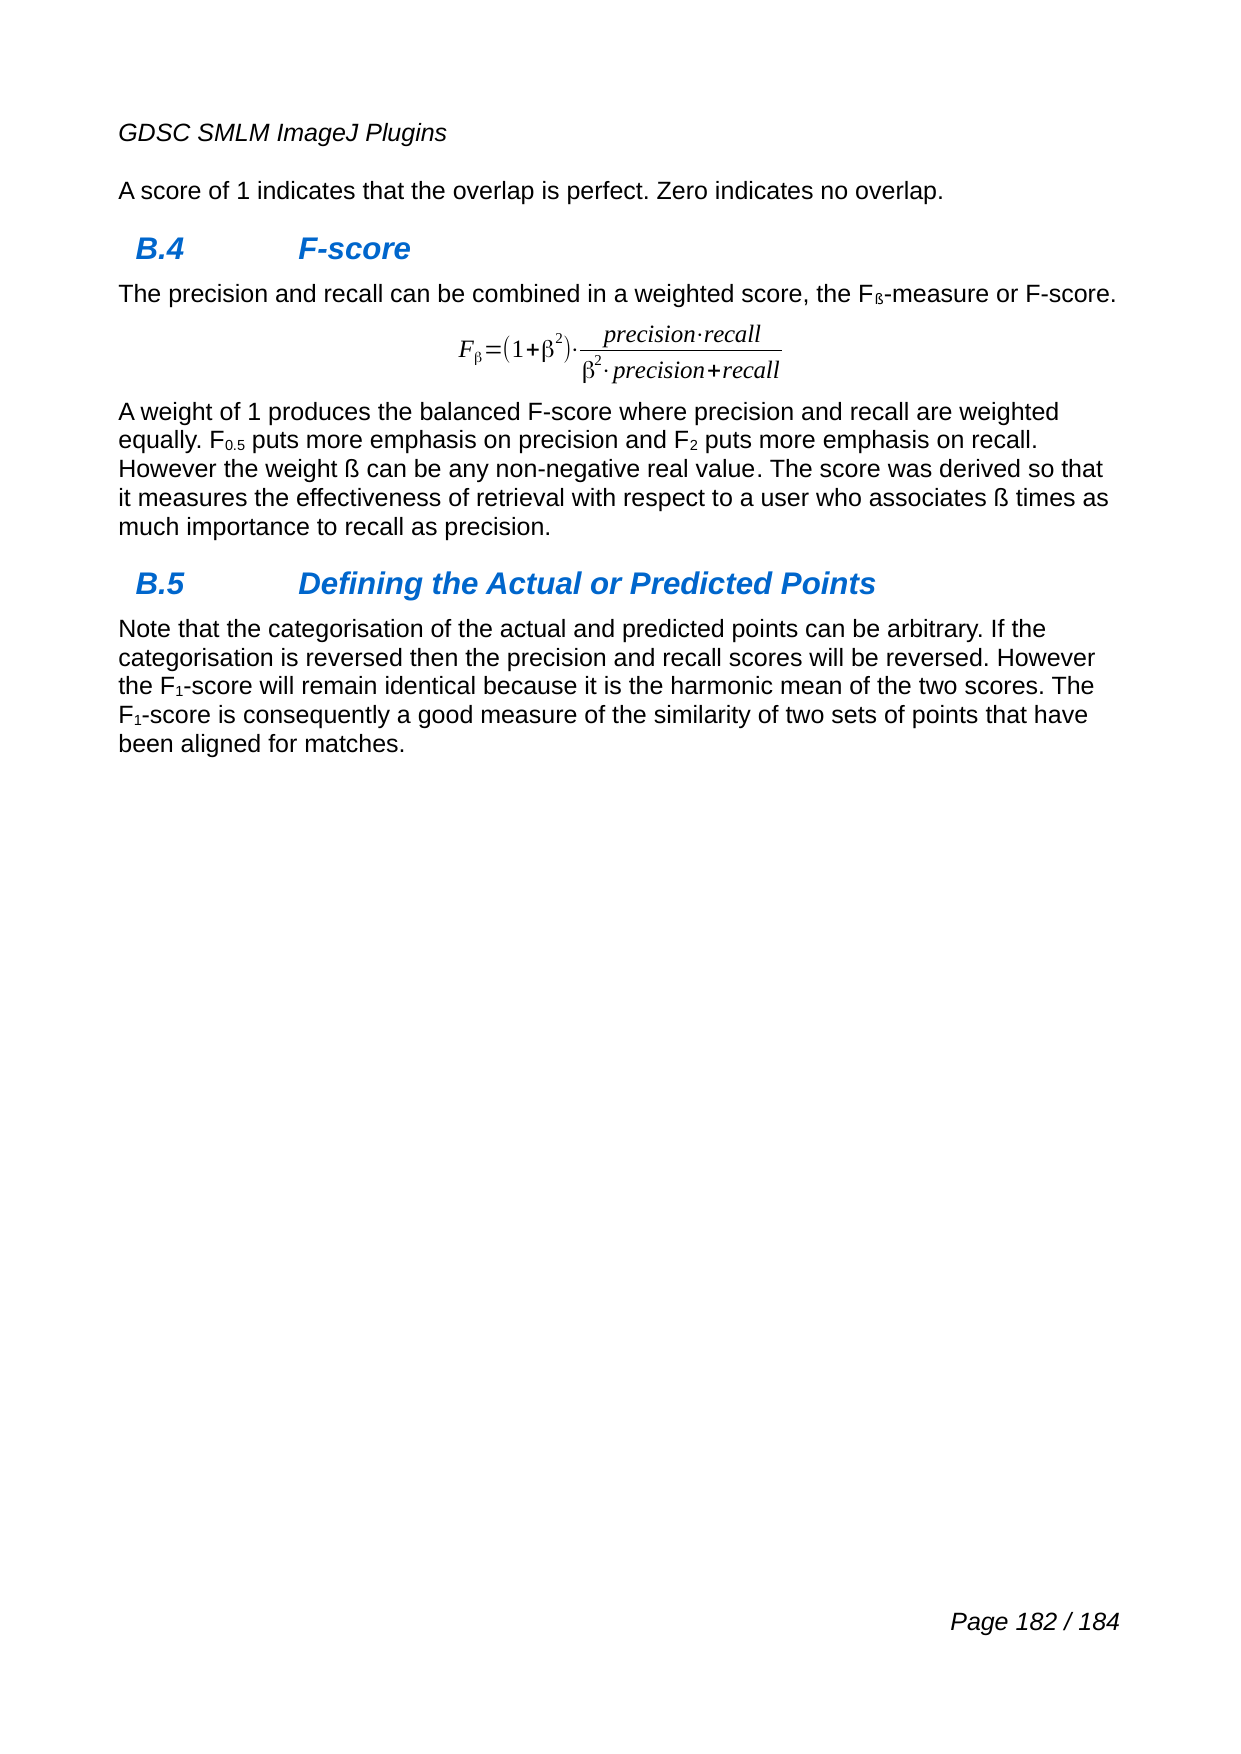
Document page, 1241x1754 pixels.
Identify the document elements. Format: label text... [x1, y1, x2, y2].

text Note that the categorisation of the actual and predicted points can be arbitrary. If the categorisation is reversed then the precision and recall scores will be reversed. However the F1-score will remain identical because it is the harmonic mean of the two scores. The F1-score is consequently a good measure of the similarity of two sets of points that have been aligned for matches. [118, 614, 1122, 757]
text The precision and recall can be combined in a weighted score, the Fß-measure or F-score. [118, 278, 1122, 308]
subtitle Defining the Actual or Predicted Points [118, 565, 1122, 601]
subtitle F-score [118, 230, 1122, 266]
text A score of 1 indicates that the overlap is perfect. Zero indicates no overlap. [118, 176, 1122, 205]
text A weight of 1 produces the balanced F-score where precision and recall are weighted equally. F0.5 puts more emphasis on precision and F2 puts more emphasis on recall. However the weight ß can be any non-negative real value. The score was derived so that it measures the effectiveness of retrieval with respect to a user who associates ß times as much importance to recall as precision. [118, 397, 1122, 540]
